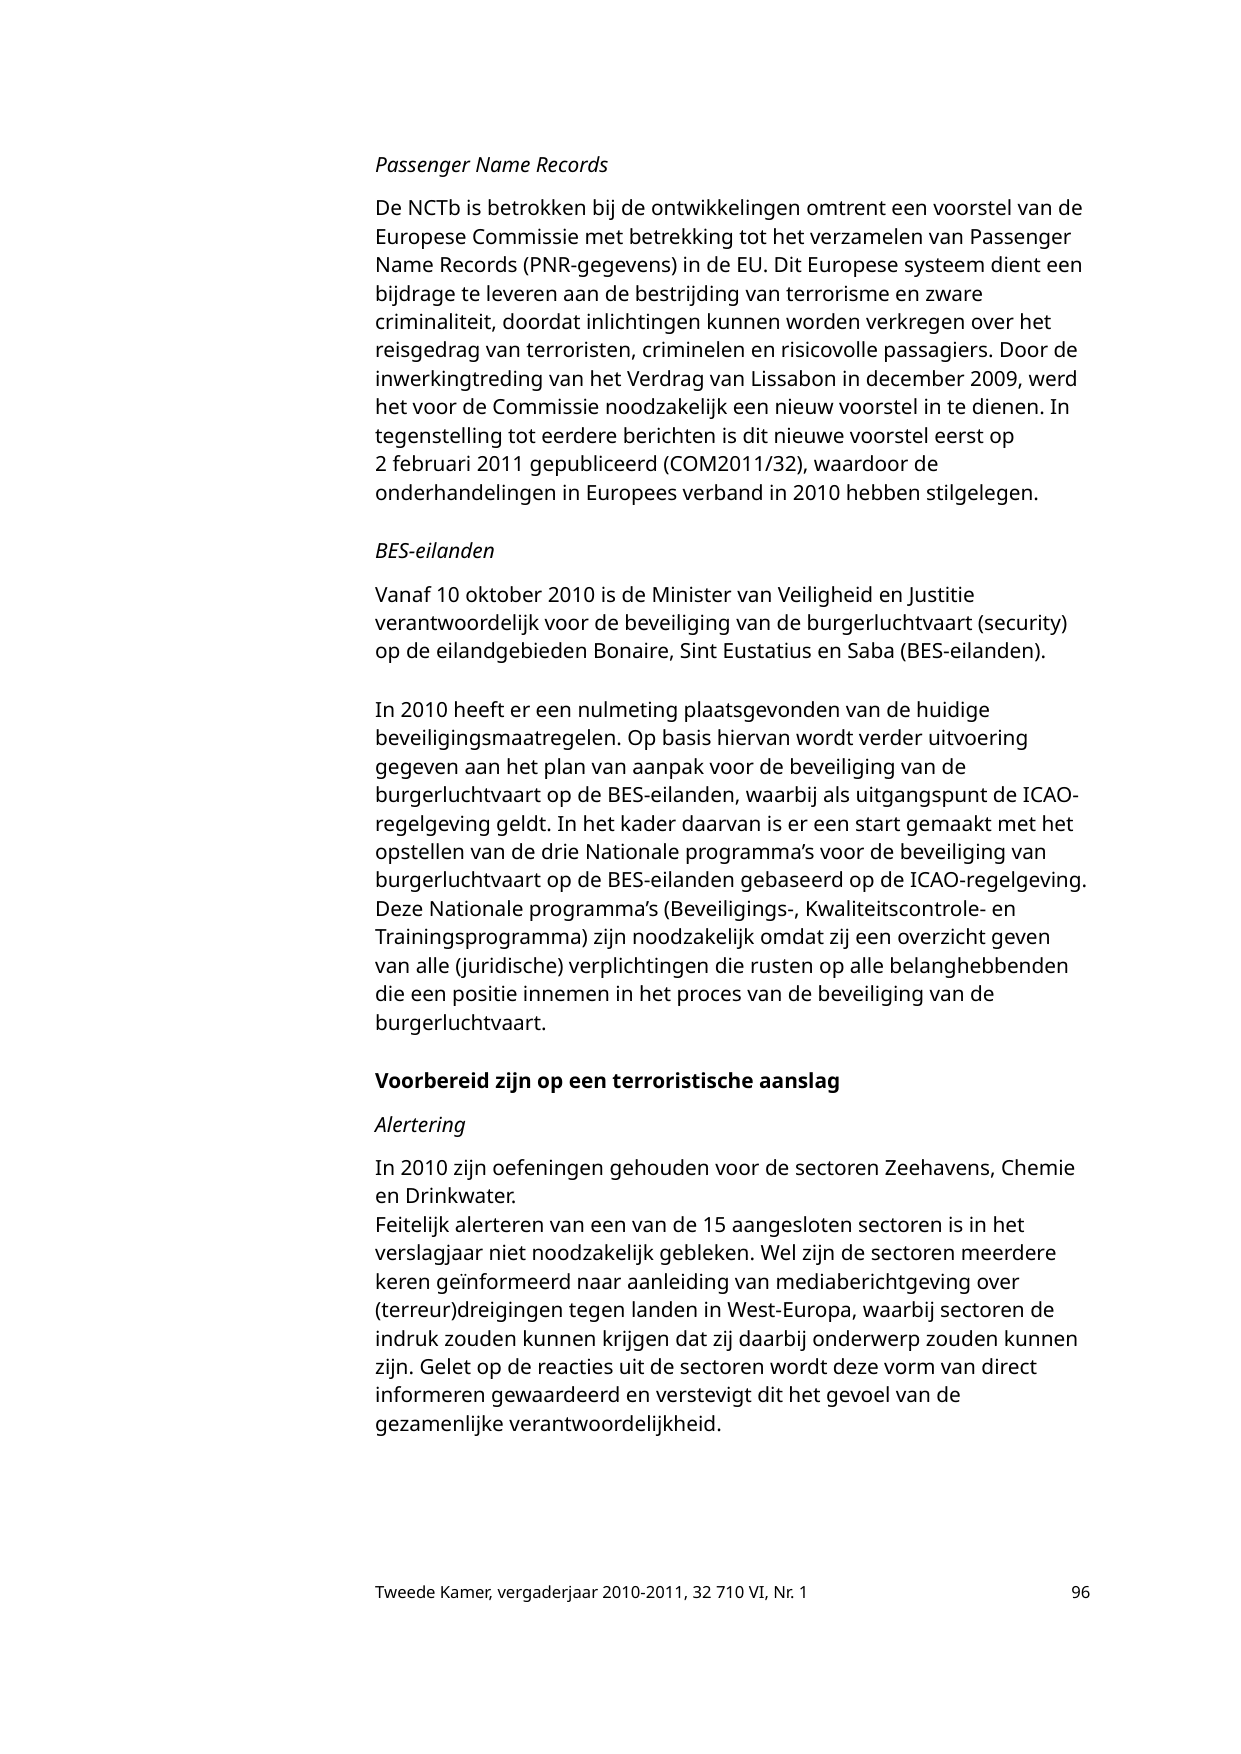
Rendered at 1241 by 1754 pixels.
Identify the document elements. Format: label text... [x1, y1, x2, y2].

text In 2010 heeft er een nulmeting plaatsgevonden van de huidige beveiligingsmaatregelen. Op basis hiervan wordt verder uitvoering gegeven aan het plan van aanpak voor de beveiliging van de burgerluchtvaart op de BES-eilanden, waarbij als uitgangspunt de ICAO-regelgeving geldt. In het kader daarvan is er een start gemaakt met het opstellen van de drie Nationale programma’s voor de beveiliging van burgerluchtvaart op de BES-eilanden gebaseerd op de ICAO-regelgeving. Deze Nationale programma’s (Beveiligings-, Kwaliteitscontrole- en Trainingsprogramma) zijn noodzakelijk omdat zij een overzicht geven van alle (juridische) verplichtingen die rusten op alle belanghebbenden die een positie innemen in het proces van de beveiliging van de burgerluchtvaart. [375, 695, 1090, 1036]
text Feitelijk alerteren van een van de 15 aangesloten sectoren is in het verslagjaar niet noodzakelijk gebleken. Wel zijn de sectoren meerdere keren geïnformeerd naar aanleiding van mediaberichtgeving over (terreur)dreigingen tegen landen in West-Europa, waarbij sectoren de indruk zouden kunnen krijgen dat zij daarbij onderwerp zouden kunnen zijn. Gelet op de reacties uit de sectoren wordt deze vorm van direct informeren gewaardeerd en verstevigt dit het gevoel van de gezamenlijke verantwoordelijkheid. [375, 1210, 1090, 1437]
text Passenger Name Records [375, 150, 1090, 178]
text BES-eilanden [375, 536, 1090, 565]
text Vanaf 10 oktober 2010 is de Minister van Veiligheid en Justitie verantwoordelijk voor de beveiliging van de burgerluchtvaart (security) op de eilandgebieden Bonaire, Sint Eustatius en Saba (BES-eilanden). [375, 580, 1090, 665]
text In 2010 zijn oefeningen gehouden voor de sectoren Zeehavens, Chemie en Drinkwater. [375, 1153, 1090, 1210]
text Alertering [375, 1110, 1090, 1138]
text Voorbereid zijn op een terroristische aanslag [375, 1066, 1090, 1095]
text De NCTb is betrokken bij de ontwikkelingen omtrent een voorstel van de Europese Commissie met betrekking tot het verzamelen van Passenger Name Records (PNR-gegevens) in de EU. Dit Europese systeem dient een bijdrage te leveren aan de bestrijding van terrorisme en zware criminaliteit, doordat inlichtingen kunnen worden verkregen over het reisgedrag van terroristen, criminelen en risicovolle passagiers. Door de inwerkingtreding van het Verdrag van Lissabon in december 2009, werd het voor de Commissie noodzakelijk een nieuw voorstel in te dienen. In tegenstelling tot eerdere berichten is dit nieuwe voorstel eerst op 2 februari 2011 gepubliceerd (COM2011/32), waardoor de onderhandelingen in Europees verband in 2010 hebben stilgelegen. [375, 193, 1090, 506]
